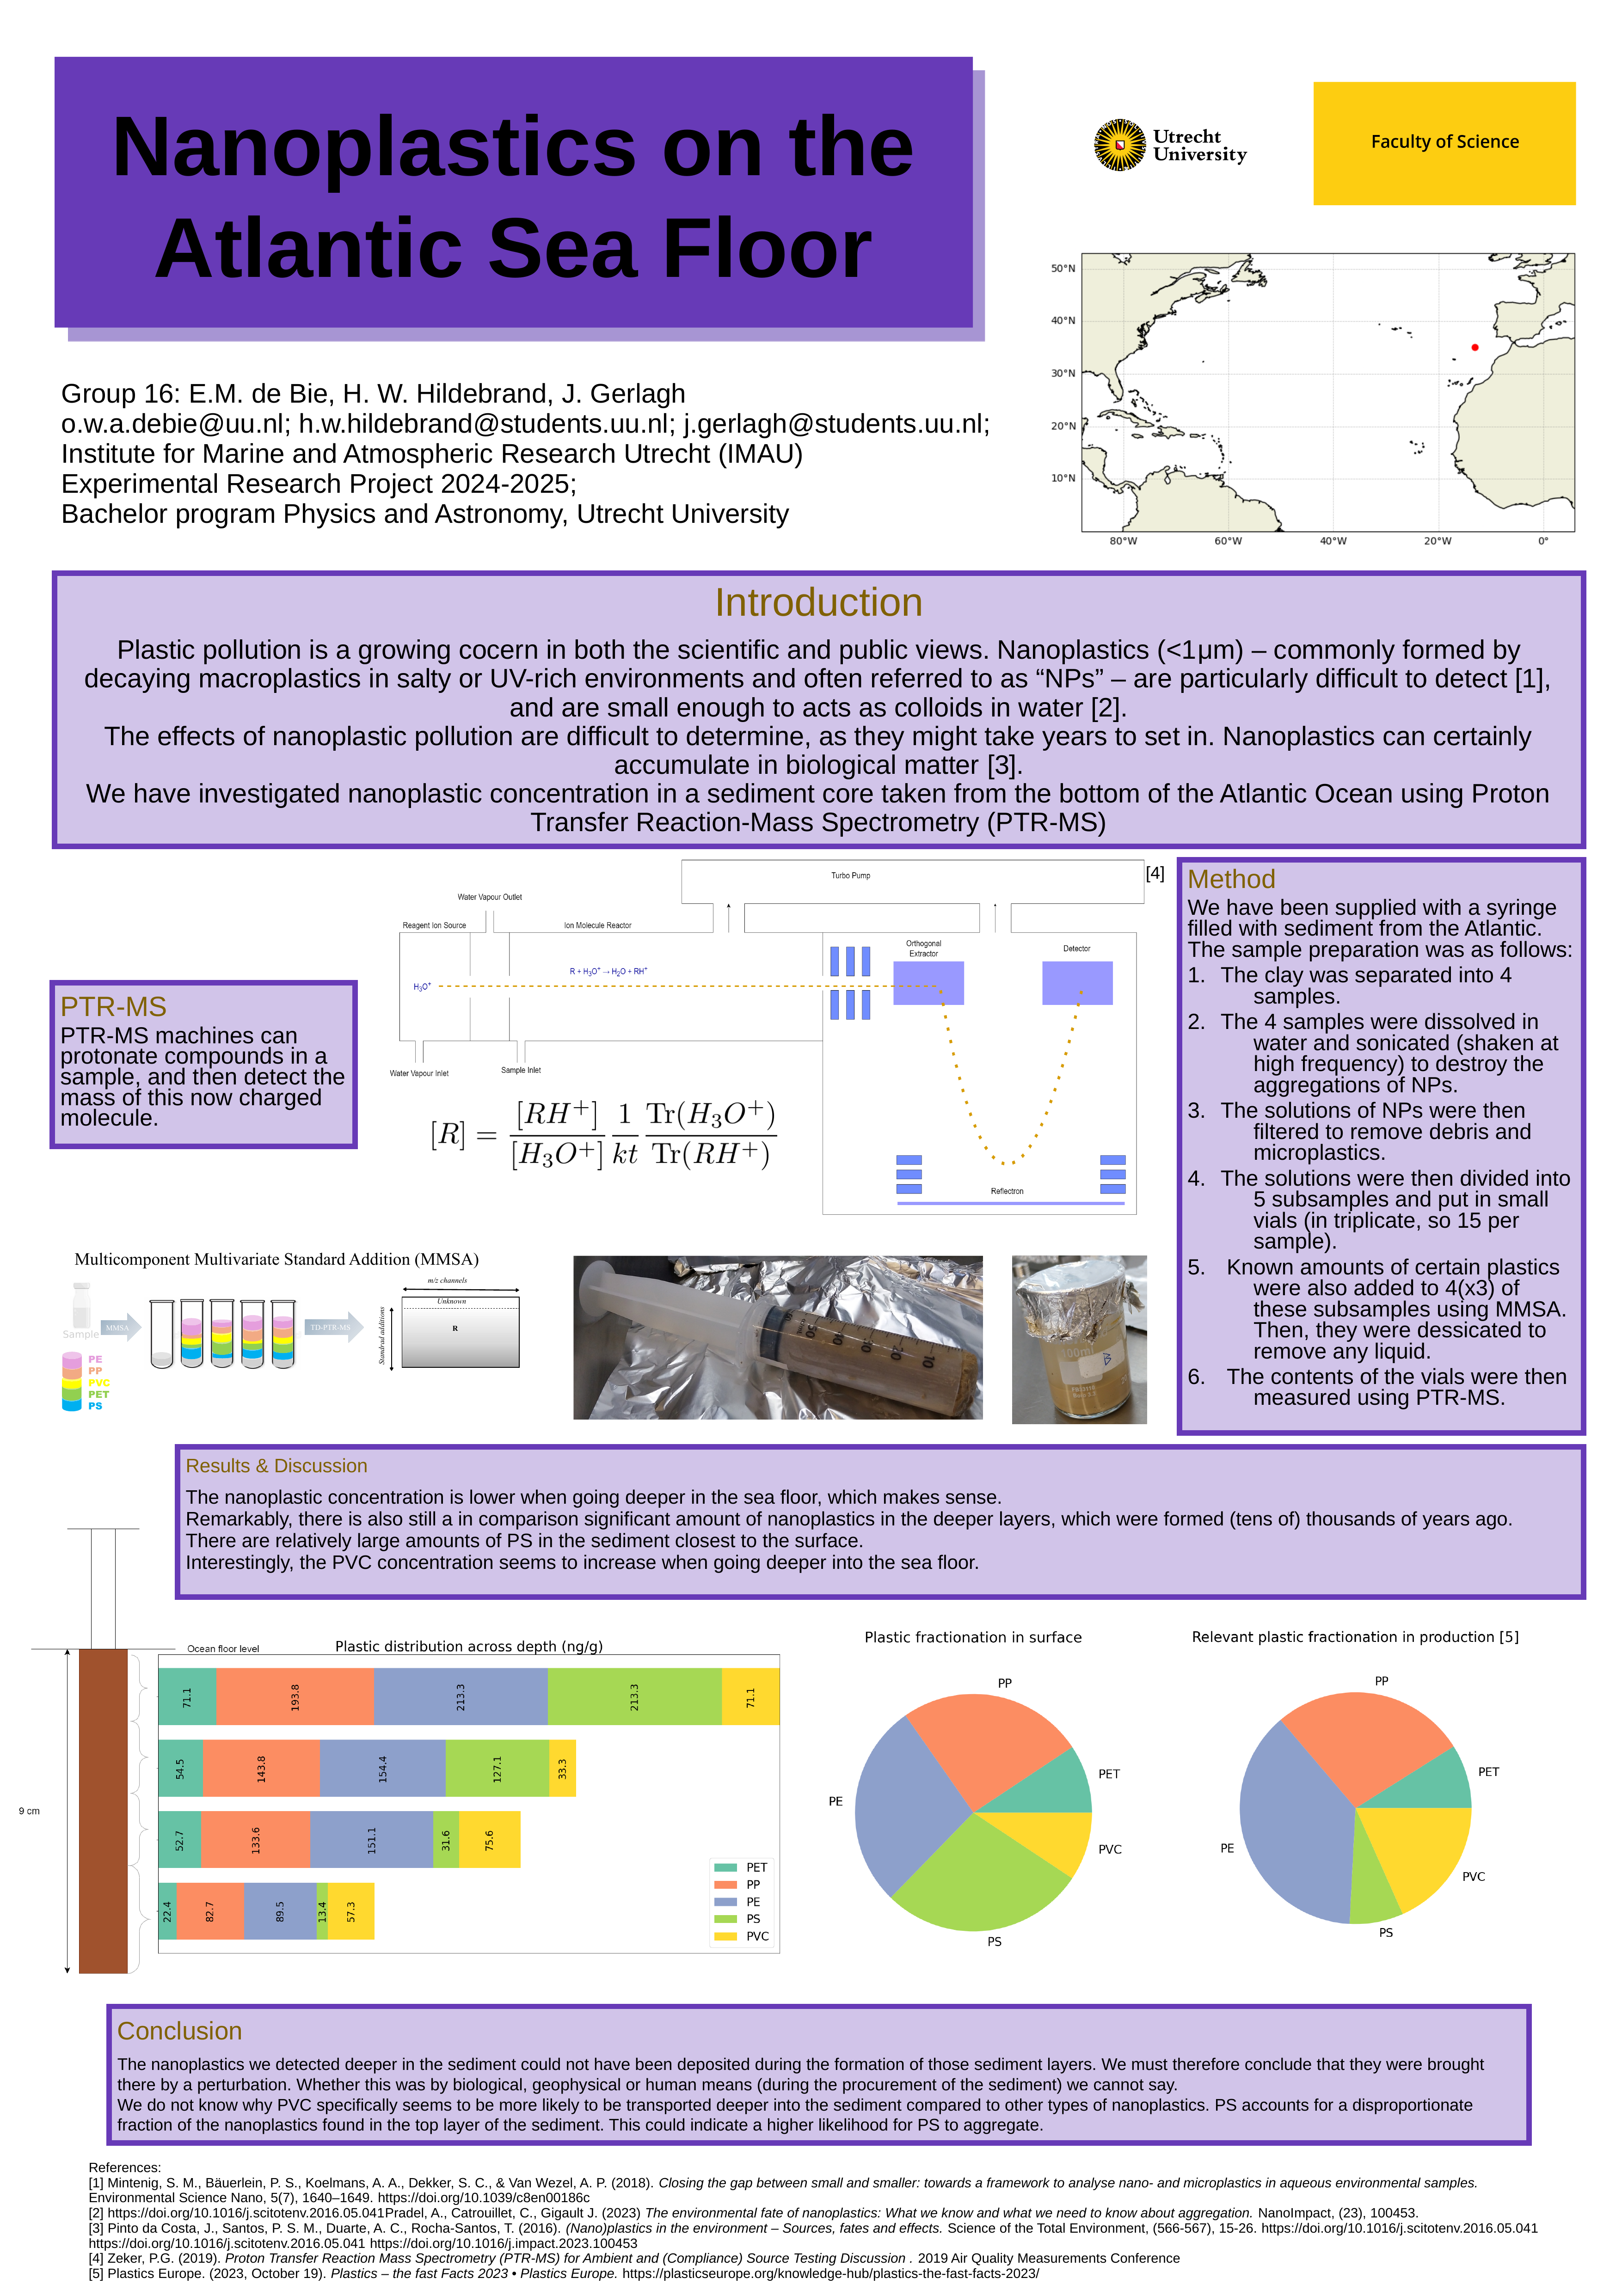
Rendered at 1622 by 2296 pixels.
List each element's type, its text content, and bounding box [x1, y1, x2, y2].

picture [382, 860, 1144, 1215]
list Results & Discussion The nanoplastic concentration is lower when going deeper in the sea floor, which makes sense. Remarkably, there is also still a in comparison significant amount of nanoplastics in the deeper layers, which were formed (tens of) thousands of years ago. There are relatively large amounts of PS in the sediment closest to the surface. Interestingly, the PVC concentration seems to increase when going deeper into the sea floor. [177, 1446, 1584, 1597]
text_box [4] [1144, 860, 1196, 925]
list Method We have been supplied with a syringe filled with sediment from the Atlantic. The sample preparation was as follows: The clay was separated into 4 samples. The 4 samples were dissolved in water and sonicated (shaken at high frequency) to destroy the aggregations of NPs. The solutions of NPs were then filtered to remove debris and microplastics. The solutions were then divided into 5 subsamples and put in small vials (in triplicate, so 15 per sample). Known amounts of certain plastics were also added to 4(x3) of these subsamples using MMSA. Then, they were dessicated to remove any liquid. The contents of the vials were then measured using PTR-MS. [1179, 860, 1584, 1433]
picture [1012, 1255, 1147, 1424]
picture [1179, 1624, 1530, 1965]
picture [0, 1529, 792, 1979]
picture [1051, 82, 1576, 205]
picture [573, 1255, 983, 1420]
picture [55, 1237, 527, 1420]
text_box Group 16: E.M. de Bie, H. W. Hildebrand, J. Gerlagh o.w.a.debie@uu.nl; h.w.hildebrand@students.uu.nl; j.gerlagh@students.uu.nl; Institute for Marine and Atmospheric Research Utrecht (IMAU) Experimental Research Project 2024-2025; Bachelor program Physics and Astronomy, Utrecht University [55, 375, 1001, 533]
list Introduction Plastic pollution is a growing cocern in both the scientific and public views. Nanoplastics (<1μm) – commonly formed by decaying macroplastics in salty or UV-rich environments and often referred to as “NPs” – are particularly difficult to detect [1], and are small enough to acts as colloids in water [2]. The effects of nanoplastic pollution are difficult to determine, as they might take years to set in. Nanoplastics can certainly accumulate in biological matter [3]. We have investigated nanoplastic concentration in a sediment core taken from the bottom of the Atlantic Ocean using Proton Transfer Reaction-Mass Spectrometry (PTR-MS) [55, 573, 1584, 846]
text_box References: [1] Mintenig, S. M., Bäuerlein, P. S., Koelmans, A. A., Dekker, S. C., & Van Wezel, A. P. (2018). Closing the gap between small and smaller: towards a framework to analyse nano- and microplastics in aqueous environmental samples. Environmental Science Nano, 5(7), 1640–1649. https://doi.org/10.1039/c8en00186c [2] https://doi.org/10.1016/j.scitotenv.2016.05.041Pradel, A., Catrouillet, C., Gigault J. (2023) The environmental fate of nanoplastics: What we know and what we need to know about aggregation. NanoImpact, (23), 100453. [3] Pinto da Costa, J., Santos, P. S. M., Duarte, A. C., Rocha-Santos, T. (2016). (Nano)plastics in the environment – Sources, fates and effects. Science of the Total Environment, (566-567), 15-26. https://doi.org/10.1016/j.scitotenv.2016.05.041https://doi.org/10.1016/j.scitotenv.2016.05.041 https://doi.org/10.1016/j.impact.2023.100453 [4] Zeker, P.G. (2019). Proton Transfer Reaction Mass Spectrometry (PTR-MS) for Ambient and (Compliance) Source Testing Discussion . 2019 Air Quality Measurements Conference [5] Plastics Europe. (2023, October 19). Plastics – the fast Facts 2023 • Plastics Europe. https://plasticseurope.org/knowledge-hub/plastics-the-fast-facts-2023/ [82, 2156, 1557, 2285]
text_box PTR-MS PTR-MS machines can protonate compounds in a sample, and then detect the mass of this now charged molecule. [52, 982, 355, 1147]
title Nanoplastics on the Atlantic Sea Floor [55, 56, 973, 328]
picture [819, 1624, 1137, 1974]
list Conclusion The nanoplastics we detected deeper in the sediment could not have been deposited during the formation of those sediment layers. We must therefore conclude that they were brought there by a perturbation. Whether this was by biological, geophysical or human means (during the procurement of the sediment) we cannot say. We do not know why PVC specifically seems to be more likely to be transported deeper into the sediment compared to other types of nanoplastics. PS accounts for a disproportionate fraction of the nanoplastics found in the top layer of the sediment. This could indicate a higher likelihood for PS to aggregate. [109, 2006, 1530, 2143]
picture [1038, 245, 1584, 560]
